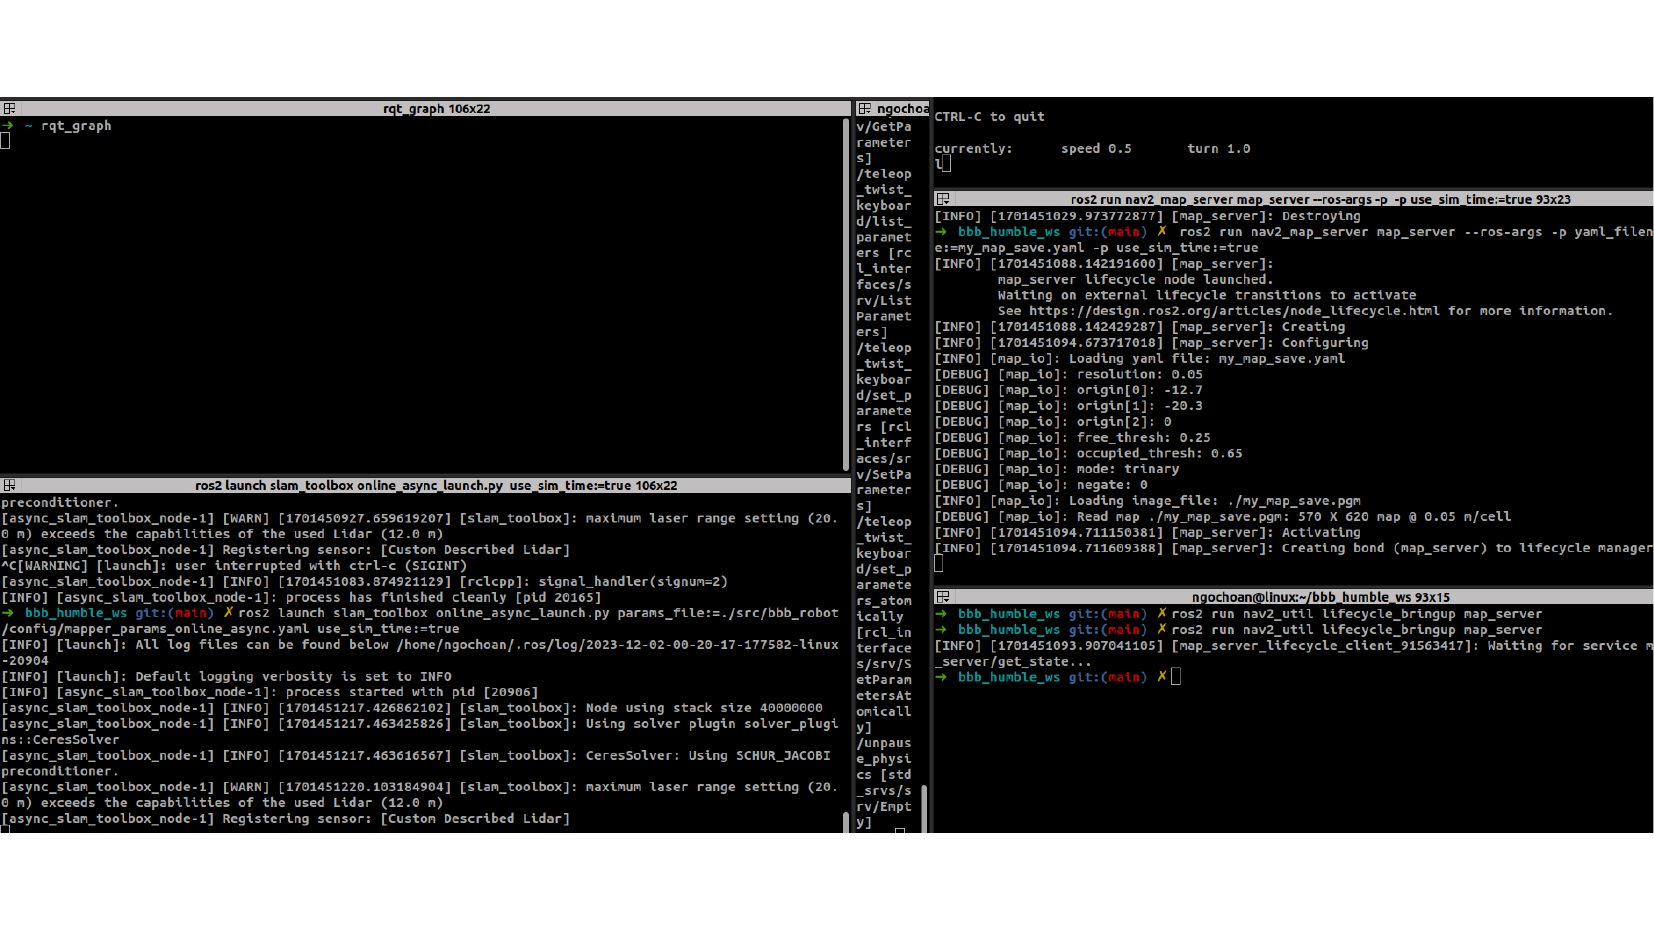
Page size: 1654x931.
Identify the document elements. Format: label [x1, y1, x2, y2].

picture [0, 97, 1654, 833]
